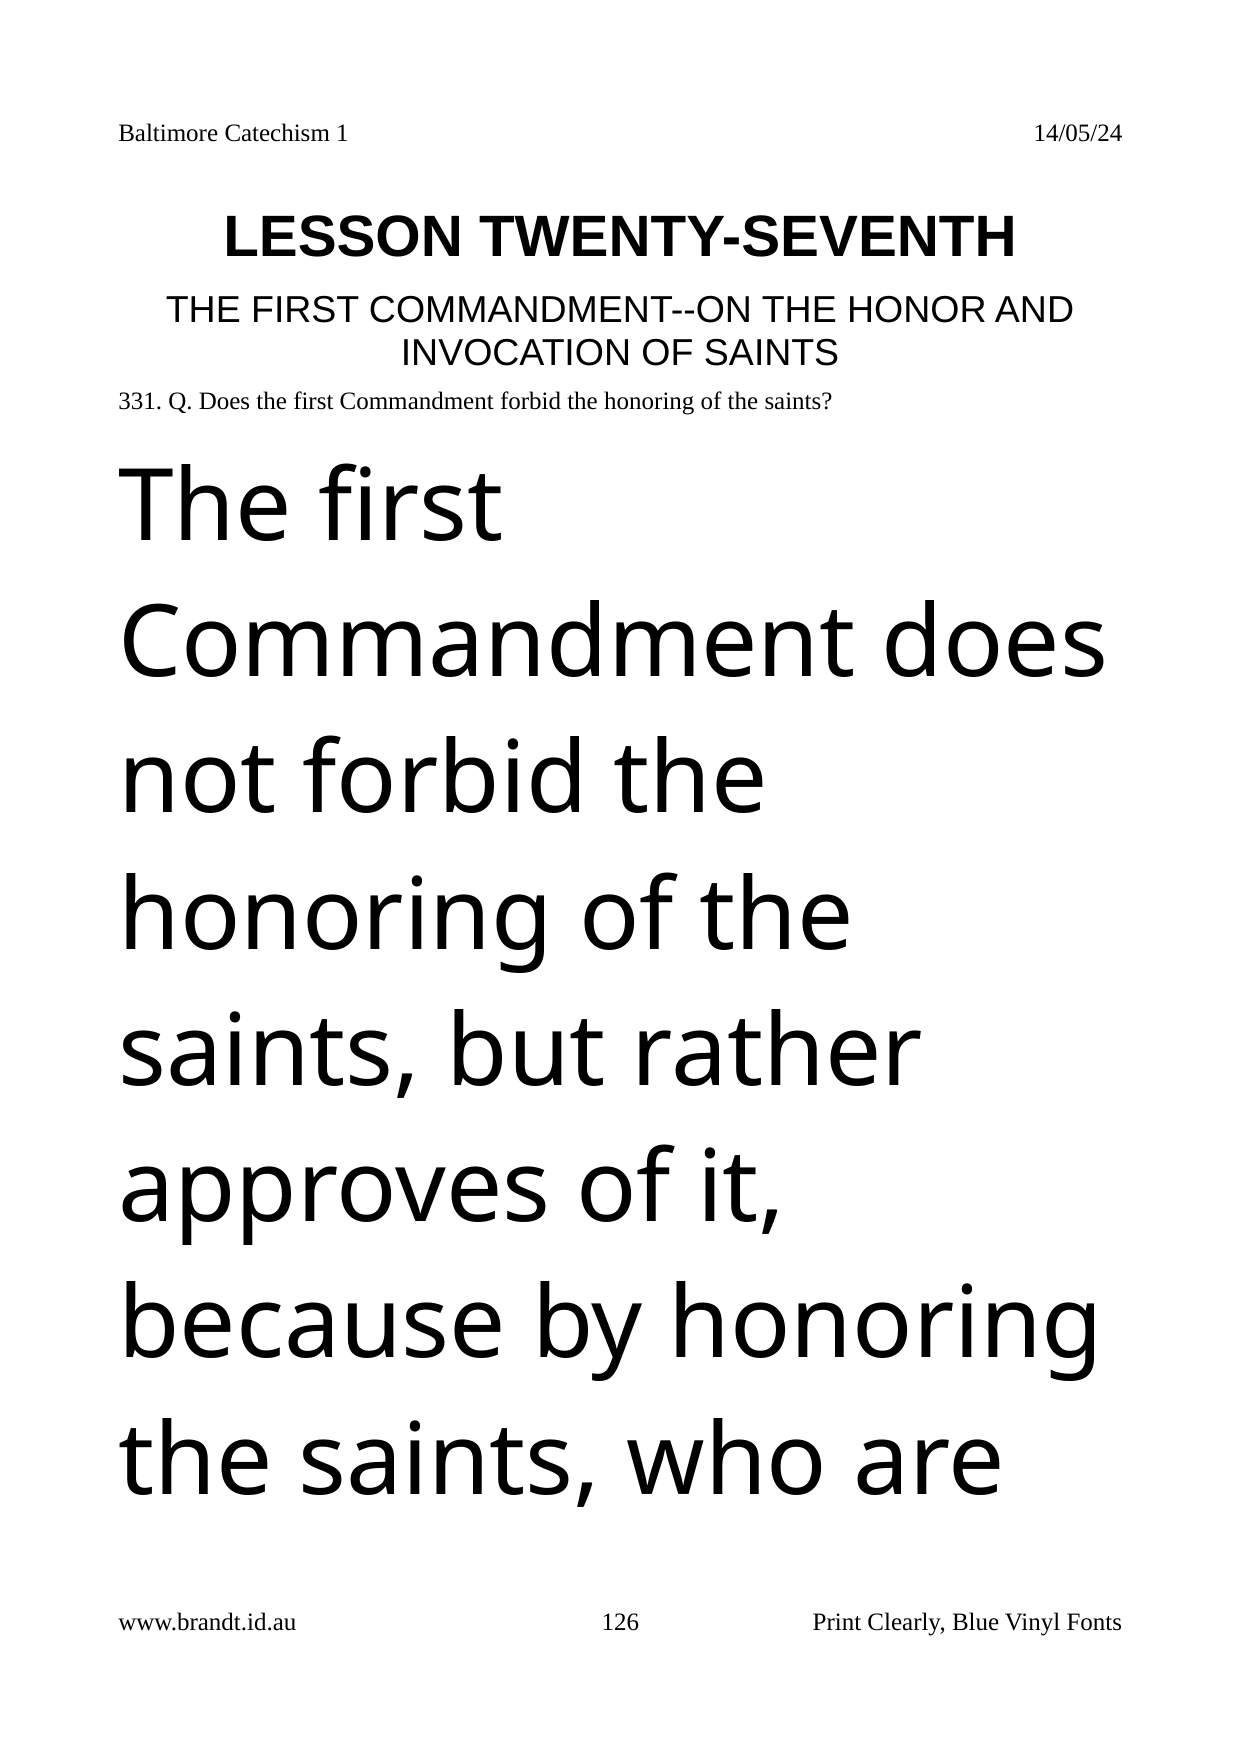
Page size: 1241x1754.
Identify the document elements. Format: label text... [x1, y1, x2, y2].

text The first Commandment does not forbid the honoring of the saints, but rather approves of it, because by honoring the saints, who are [118, 433, 1122, 1523]
title LESSON TWENTY-SEVENTH [118, 201, 1122, 268]
text 331. Q. Does the first Commandment forbid the honoring of the saints? [118, 386, 1122, 415]
subtitle THE FIRST COMMANDMENT--ON THE HONOR AND INVOCATION OF SAINTS [118, 287, 1122, 373]
